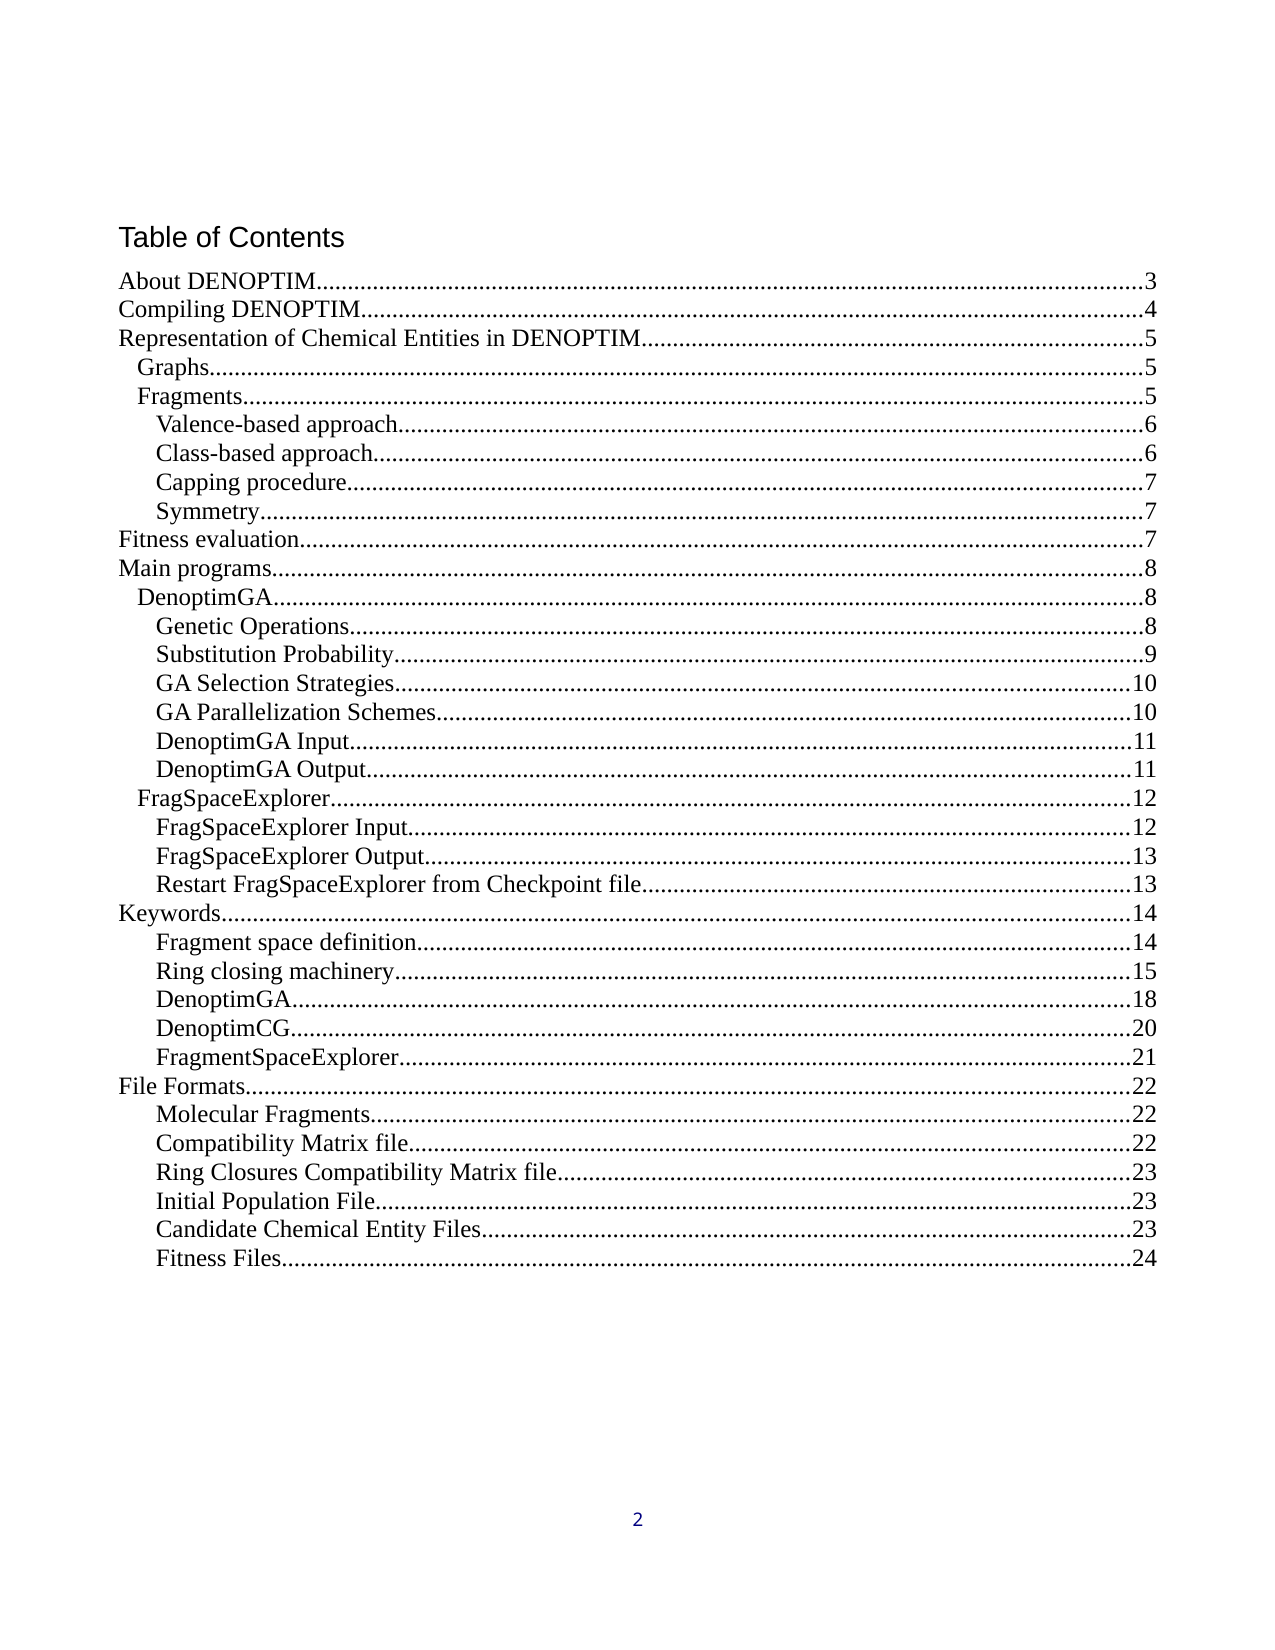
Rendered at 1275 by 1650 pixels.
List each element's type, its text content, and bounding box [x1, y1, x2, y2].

text DenoptimGA Input 11 [118, 726, 1157, 754]
text Initial Population File 23 [118, 1186, 1157, 1214]
text About DENOPTIM 3 [118, 266, 1157, 294]
text Graphs 5 [118, 352, 1157, 381]
text Ring Closures Compatibility Matrix file 23 [118, 1157, 1157, 1186]
text Compatibility Matrix file 22 [118, 1128, 1157, 1157]
text Candidate Chemical Entity Files 23 [118, 1214, 1157, 1243]
text Class-based approach 6 [118, 438, 1157, 467]
text Ring closing machinery 15 [118, 956, 1157, 984]
text Fragment space definition 14 [118, 927, 1157, 956]
text Capping procedure 7 [118, 467, 1157, 496]
text FragmentSpaceExplorer 21 [118, 1042, 1157, 1071]
text Substitution Probability 9 [118, 639, 1157, 668]
text File Formats 22 [118, 1071, 1157, 1099]
text Fitness Files 24 [118, 1243, 1157, 1272]
text DenoptimCG 20 [118, 1013, 1157, 1042]
text Main programs 8 [118, 553, 1157, 582]
text Symmetry 7 [118, 496, 1157, 524]
text Representation of Chemical Entities in DENOPTIM 5 [118, 323, 1157, 352]
text Keywords 14 [118, 898, 1157, 927]
text FragSpaceExplorer Output 13 [118, 841, 1157, 869]
text Compiling DENOPTIM 4 [118, 294, 1157, 323]
text Valence-based approach 6 [118, 409, 1157, 438]
text DenoptimGA Output 11 [118, 754, 1157, 783]
text FragSpaceExplorer Input 12 [118, 812, 1157, 841]
text GA Selection Strategies 10 [118, 668, 1157, 697]
text DenoptimGA 18 [118, 984, 1157, 1013]
text Fitness evaluation 7 [118, 524, 1157, 553]
text DenoptimGA 8 [118, 582, 1157, 611]
text FragSpaceExplorer 12 [118, 783, 1157, 812]
text Molecular Fragments 22 [118, 1099, 1157, 1128]
text GA Parallelization Schemes 10 [118, 697, 1157, 726]
subtitle Table of Contents [118, 220, 1157, 253]
text Restart FragSpaceExplorer from Checkpoint file 13 [118, 869, 1157, 898]
text Genetic Operations 8 [118, 611, 1157, 639]
text Fragments 5 [118, 381, 1157, 409]
